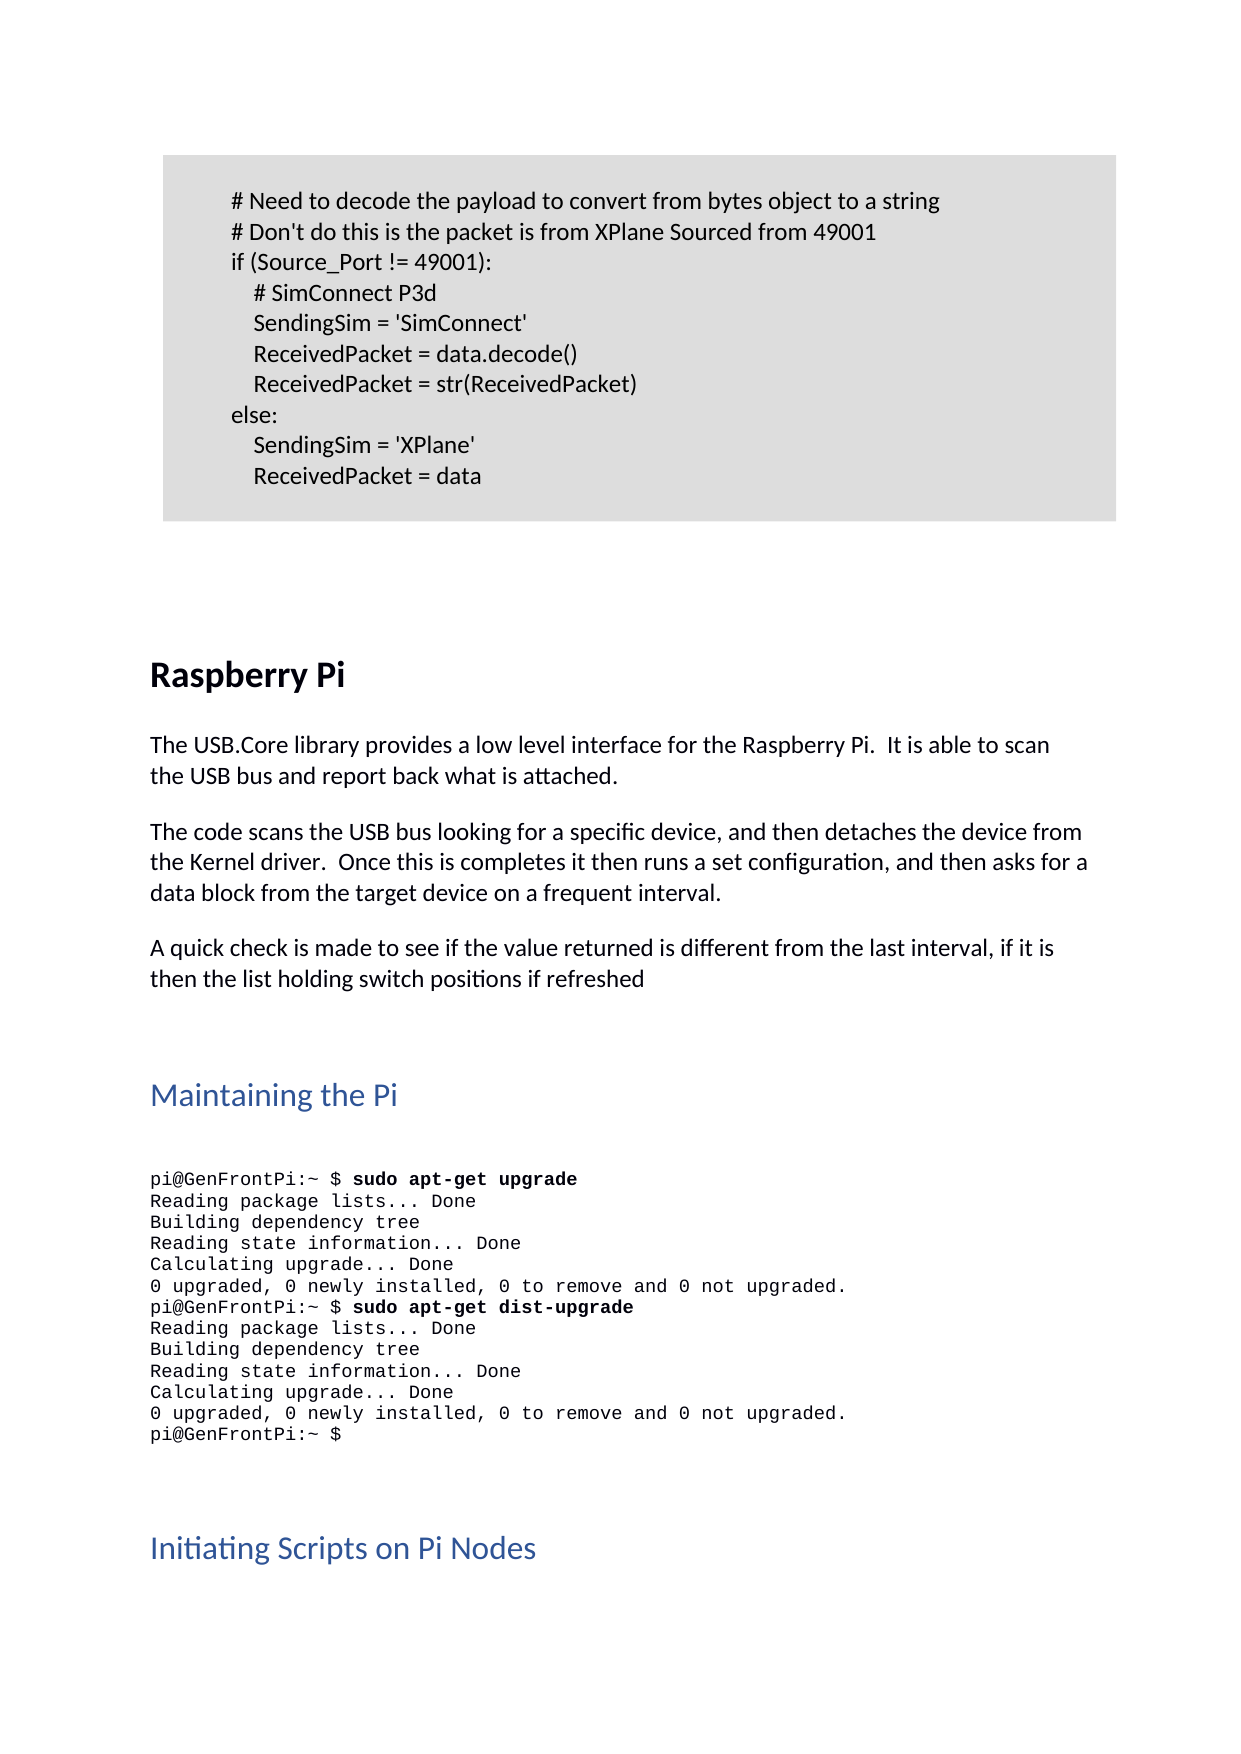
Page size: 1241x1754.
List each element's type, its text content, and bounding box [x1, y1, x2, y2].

text pi@GenFrontPi:~ $ sudo apt-get dist-upgrade [150, 1298, 1090, 1319]
text Calculating upgrade... Done [150, 1255, 1090, 1276]
text 0 upgraded, 0 newly installed, 0 to remove and 0 not upgraded. [150, 1404, 1090, 1425]
subtitle Initiating Scripts on Pi Nodes [150, 1527, 1090, 1568]
text Calculating upgrade... Done [150, 1383, 1090, 1404]
text A quick check is made to see if the value returned is different from the last interval, if it is then the list holding switch positions if refreshed [150, 932, 1090, 993]
text The code scans the USB bus looking for a specific device, and then detaches the device from the Kernel driver. Once this is completes it then runs a set configuration, and then asks for a data block from the target device on a frequent interval. [150, 816, 1090, 907]
text pi@GenFrontPi:~ $ sudo apt-get upgrade [150, 1170, 1090, 1191]
text pi@GenFrontPi:~ $ [150, 1425, 1090, 1446]
text Reading state information... Done [150, 1361, 1090, 1383]
subtitle Raspberry Pi [150, 651, 1090, 696]
text Reading package lists... Done [150, 1319, 1090, 1340]
text Building dependency tree [150, 1213, 1090, 1234]
text Building dependency tree [150, 1340, 1090, 1361]
text The USB.Core library provides a low level interface for the Raspberry Pi. It is able to scan the USB bus and report back what is attached. [150, 730, 1090, 791]
subtitle Maintaining the Pi [150, 1074, 1090, 1114]
text Reading state information... Done [150, 1234, 1090, 1255]
text 0 upgraded, 0 newly installed, 0 to remove and 0 not upgraded. [150, 1276, 1090, 1298]
text Reading package lists... Done [150, 1191, 1090, 1213]
